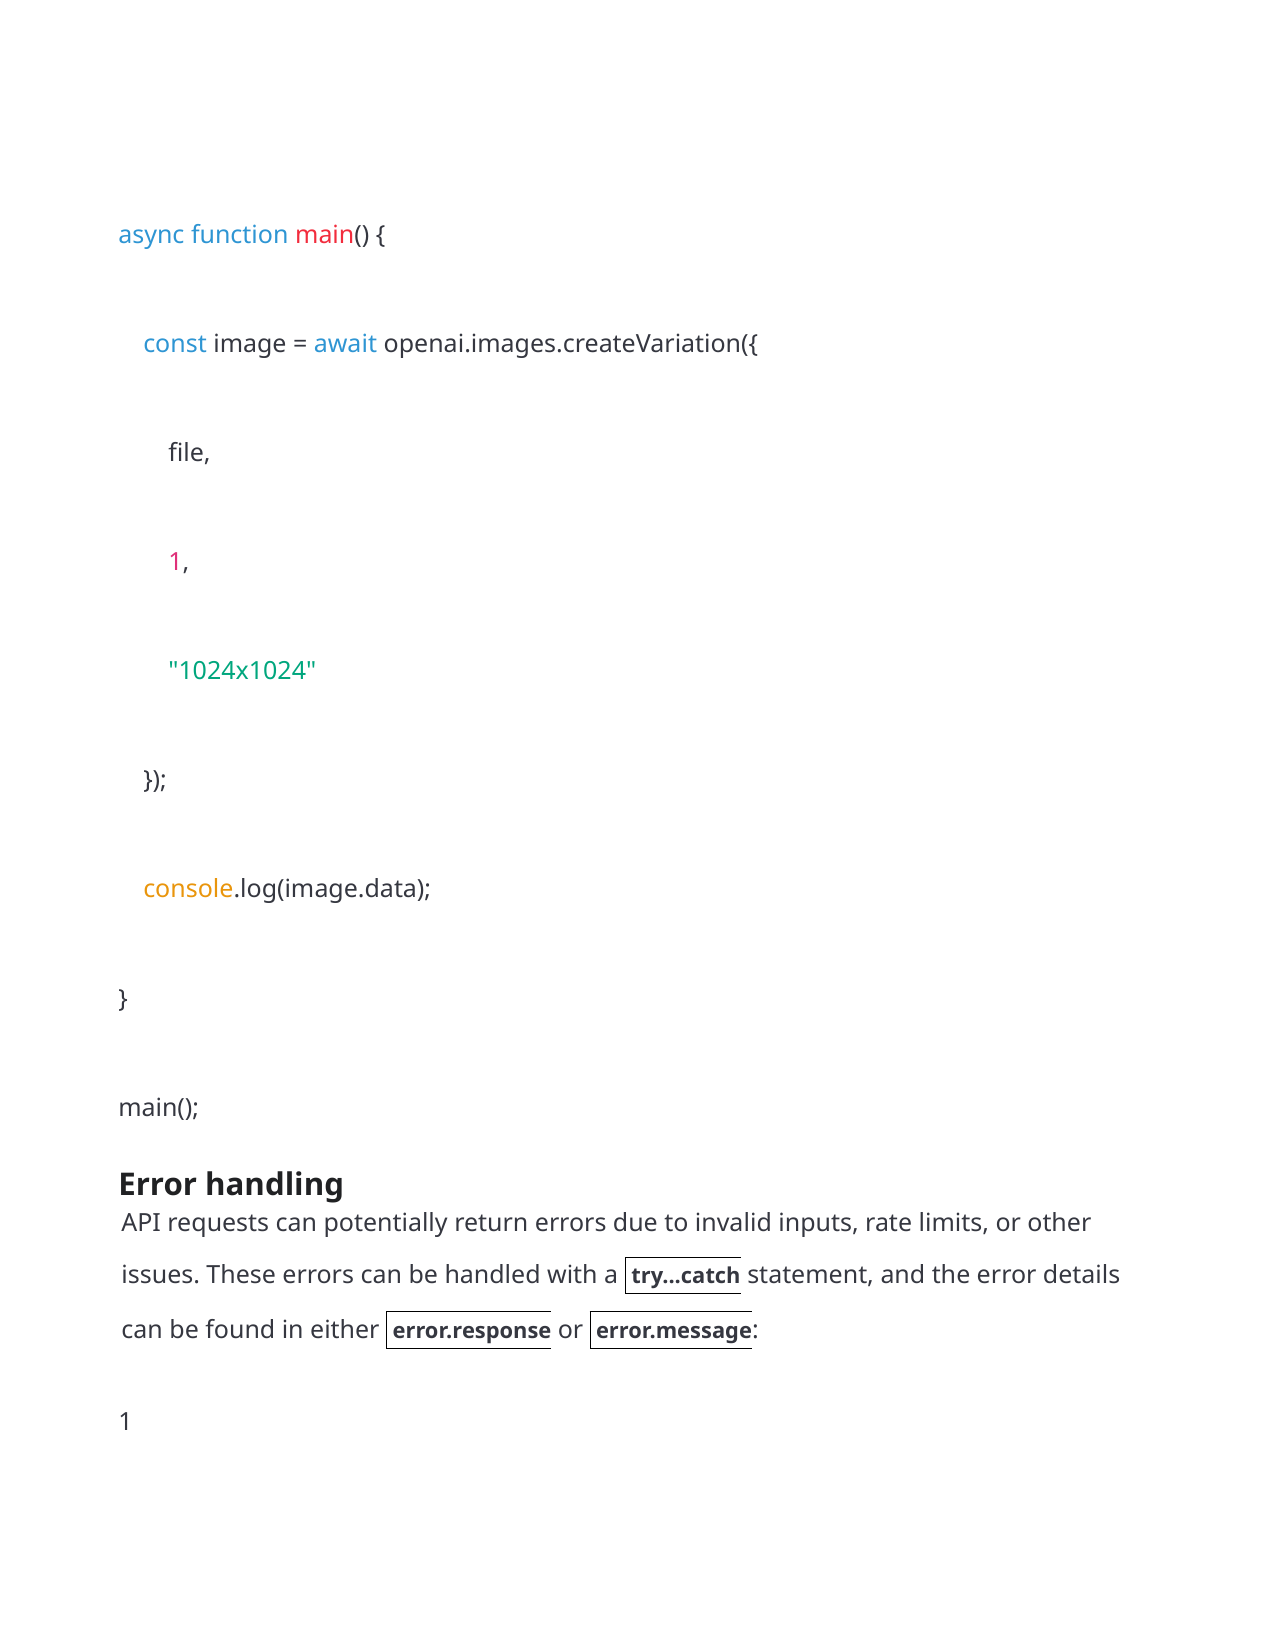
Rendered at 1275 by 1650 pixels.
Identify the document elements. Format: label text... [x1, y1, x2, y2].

text } [118, 980, 1157, 1014]
text "1024x1024" [118, 653, 1157, 687]
text }); [118, 762, 1157, 796]
text API requests can potentially return errors due to invalid inputs, rate limits, or other issues. These errors can be handled with a try...catch statement, and the error details can be found in either error.response or error.message: [121, 1204, 1154, 1348]
text 1 [118, 1403, 1157, 1437]
text console.log(image.data); [118, 871, 1157, 905]
text main(); [118, 1089, 1157, 1123]
text async function main() { [118, 217, 1157, 251]
text file, [118, 435, 1157, 469]
text 1, [118, 544, 1157, 578]
subtitle Error handling [118, 1161, 1157, 1204]
text const image = await openai.images.createVariation({ [118, 326, 1157, 360]
